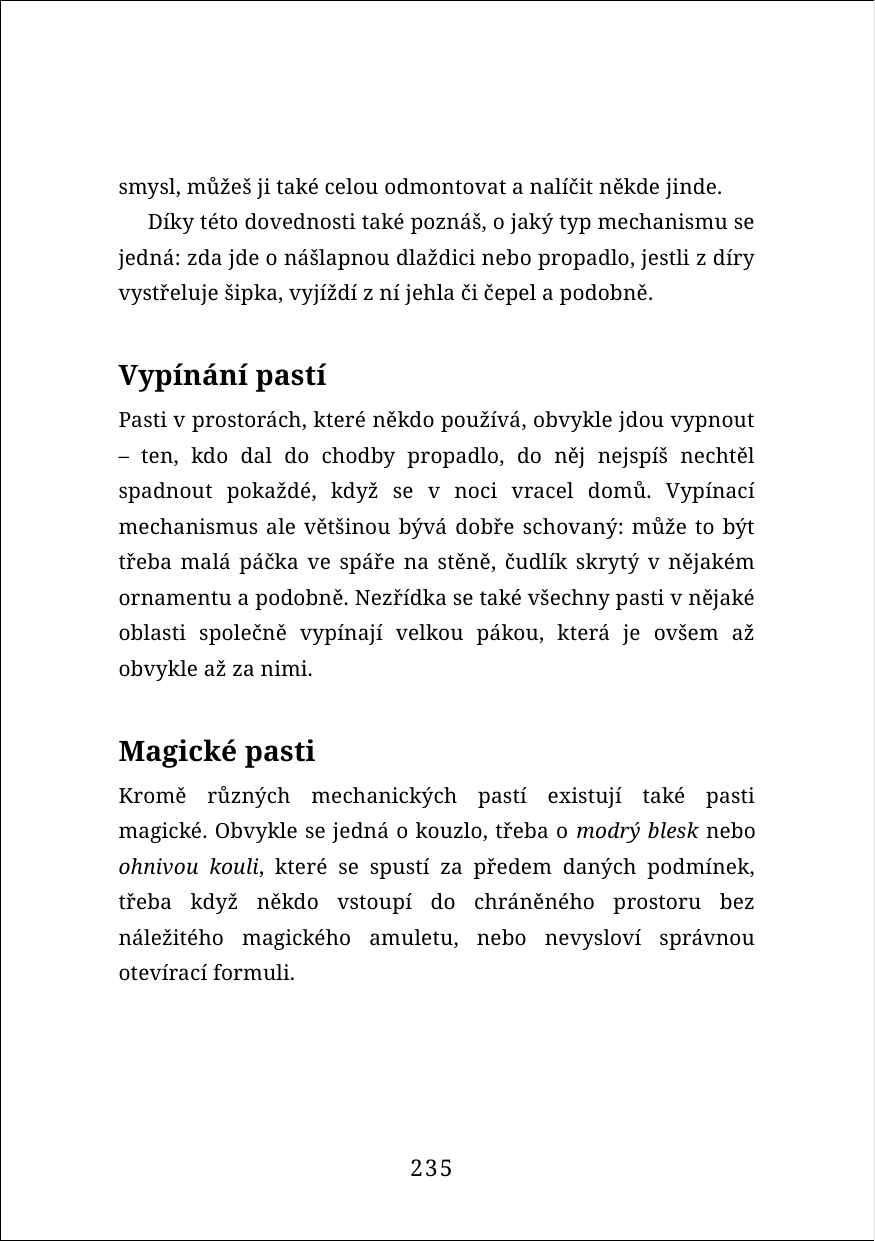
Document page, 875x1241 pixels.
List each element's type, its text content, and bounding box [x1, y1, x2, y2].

text smysl, můžeš ji také celou odmontovat a nalíčit někde jinde. Díky této dovednosti také poznáš, o jaký typ mechanismu se jedná: zda jde o nášlapnou dlaždici nebo propadlo, jestli z díry vystřeluje šipka, vyjíždí z ní jehla či čepel a podobně. [118, 172, 756, 307]
text Pasti v prostorách, které někdo používá, obvykle jdou vypnout – ten, kdo dal do chodby propadlo, do něj nejspíš nechtěl spadnout pokaždé, když se v noci vracel domů. Vypínací mechanismus ale většinou bývá dobře schovaný: může to být třeba malá páčka ve spáře na stěně, čudlík skrytý v nějakém ornamentu a podobně. Nezřídka se také všechny pasti v nějaké oblasti společně vypínají velkou pákou, která je ovšem až obvykle až za nimi. [118, 405, 756, 682]
subtitle Magické pasti [118, 731, 756, 769]
text Kromě různých mechanických pastí existují také pasti magické. Obvykle se jedná o kouzlo, třeba o modrý blesk nebo ohnivou kouli, které se spustí za předem daných podmínek, třeba když někdo vstoupí do chráněného prostoru bez náležitého magického amuletu, nebo nevysloví správnou otevírací formuli. [118, 781, 756, 987]
subtitle Vypínání pastí [118, 355, 756, 393]
